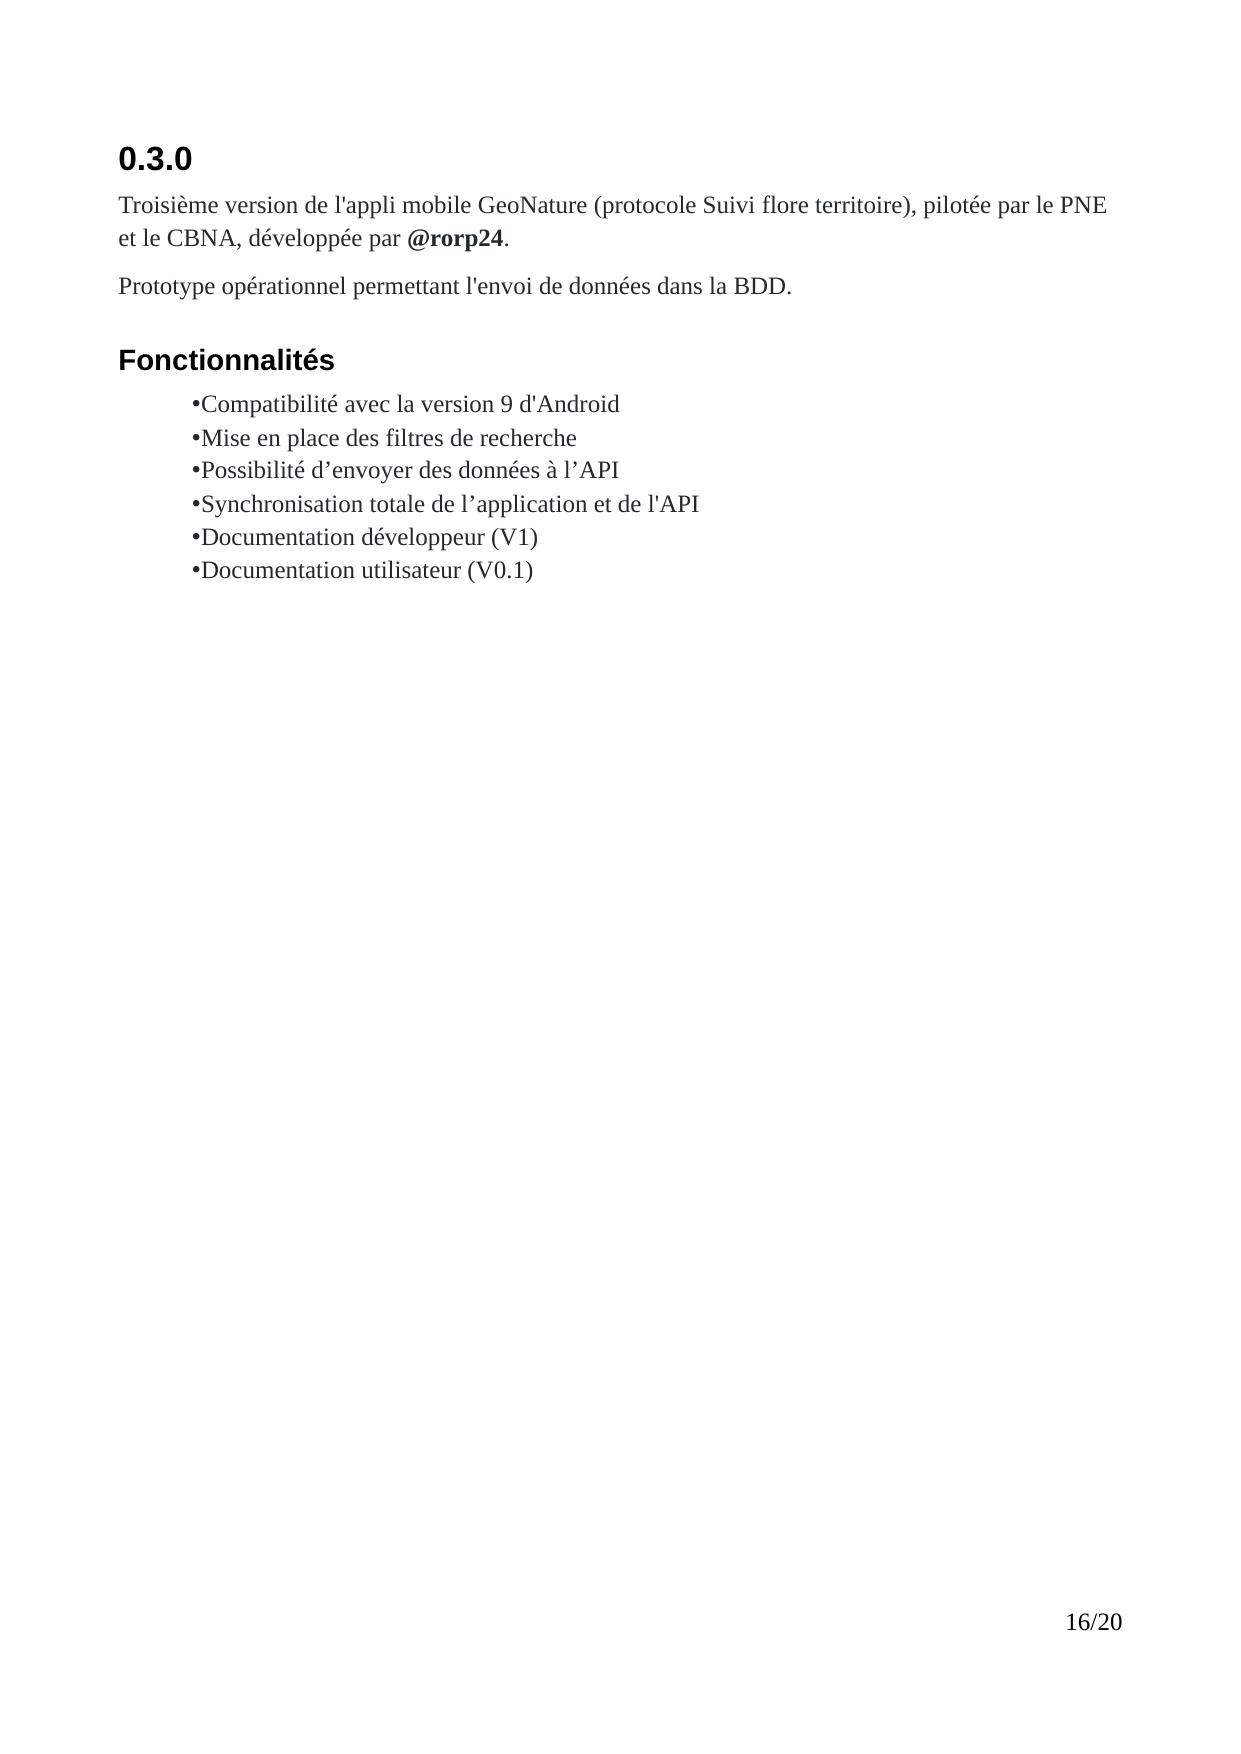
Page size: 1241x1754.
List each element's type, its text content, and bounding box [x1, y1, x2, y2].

list Synchronisation totale de l’application et de l'API [118, 489, 1122, 517]
list Compatibilité avec la version 9 d'Android [118, 389, 1122, 418]
subtitle 0.3.0 [118, 139, 1122, 178]
subtitle Fonctionnalités [118, 343, 1122, 377]
list Documentation développeur (V1) [118, 522, 1122, 550]
text Troisième version de l'appli mobile GeoNature (protocole Suivi flore territoire), pilotée par le PNE et le CBNA, développée par @rorp24. [118, 190, 1122, 252]
text Prototype opérationnel permettant l'envoi de données dans la BDD. [118, 271, 1122, 299]
list Mise en place des filtres de recherche [118, 423, 1122, 451]
list Possibilité d’envoyer des données à l’API [118, 456, 1122, 484]
list Documentation utilisateur (V0.1) [118, 555, 1122, 583]
